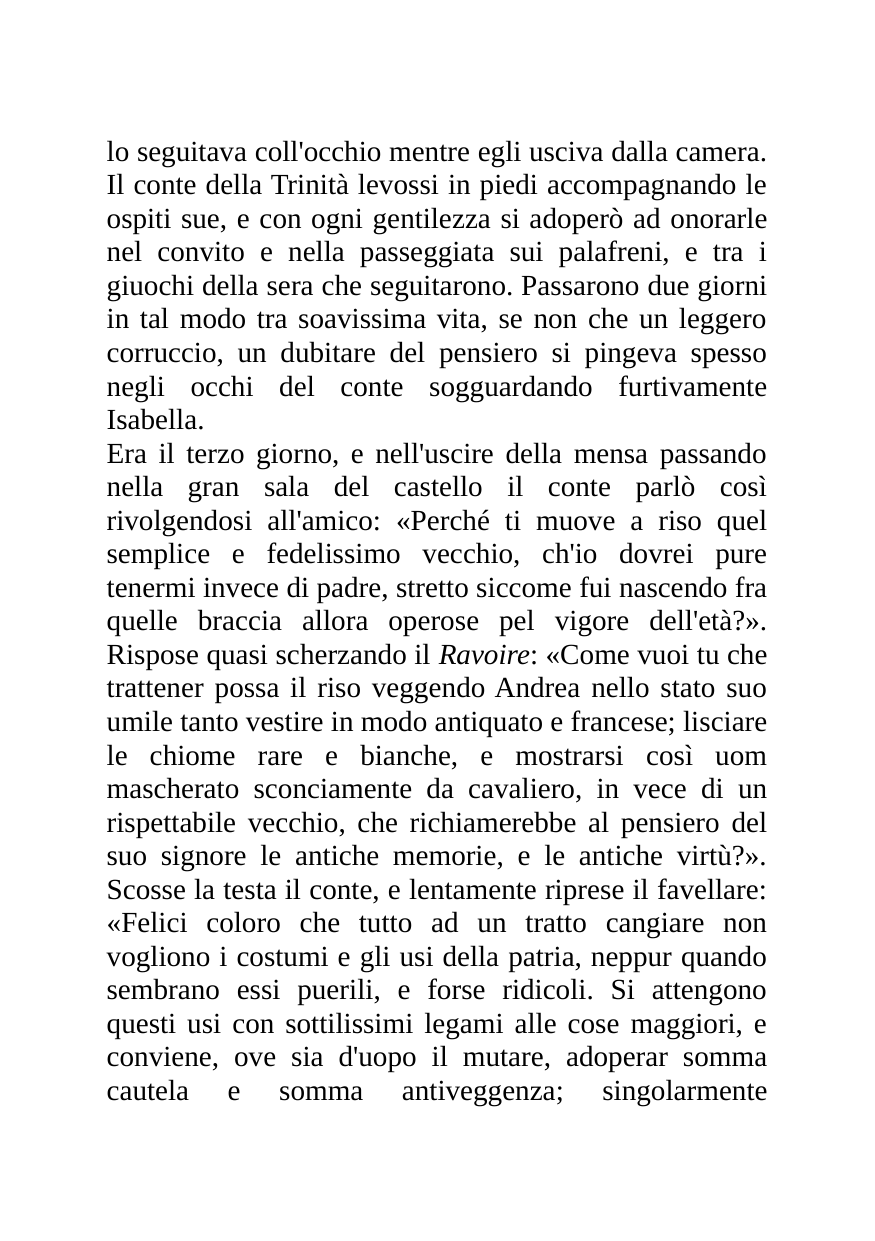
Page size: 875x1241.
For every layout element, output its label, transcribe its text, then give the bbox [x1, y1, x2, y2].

text lo seguitava coll'occhio mentre egli usciva dalla camera. Il conte della Trinità levossi in piedi accompagnando le ospiti sue, e con ogni gentilezza si adoperò ad onorarle nel convito e nella passeggiata sui palafreni, e tra i giuochi della sera che seguitarono. Passarono due giorni in tal modo tra soavissima vita, se non che un leggero corruccio, un dubitare del pensiero si pingeva spesso negli occhi del conte sogguardando furtivamente Isabella. [106, 134, 768, 436]
text Era il terzo giorno, e nell'uscire della mensa passando nella gran sala del castello il conte parlò così rivolgendosi all'amico: «Perché ti muove a riso quel semplice e fedelissimo vecchio, ch'io dovrei pure tenermi invece di padre, stretto siccome fui nascendo fra quelle braccia allora operose pel vigore dell'età?». Rispose quasi scherzando il Ravoire: «Come vuoi tu che trattener possa il riso veggendo Andrea nello stato suo umile tanto vestire in modo antiquato e francese; lisciare le chiome rare e bianche, e mostrarsi così uom mascherato sconciamente da cavaliero, in vece di un rispettabile vecchio, che richiamerebbe al pensiero del suo signore le antiche memorie, e le antiche virtù?». Scosse la testa il conte, e lentamente riprese il favellare: «Felici coloro che tutto ad un tratto cangiare non vogliono i costumi e gli usi della patria, neppur quando sembrano essi puerili, e forse ridicoli. Si attengono questi usi con sottilissimi legami alle cose maggiori, e conviene, ove sia d'uopo il mutare, adoperar somma cautela e somma antiveggenza; singolarmente [106, 436, 768, 1107]
